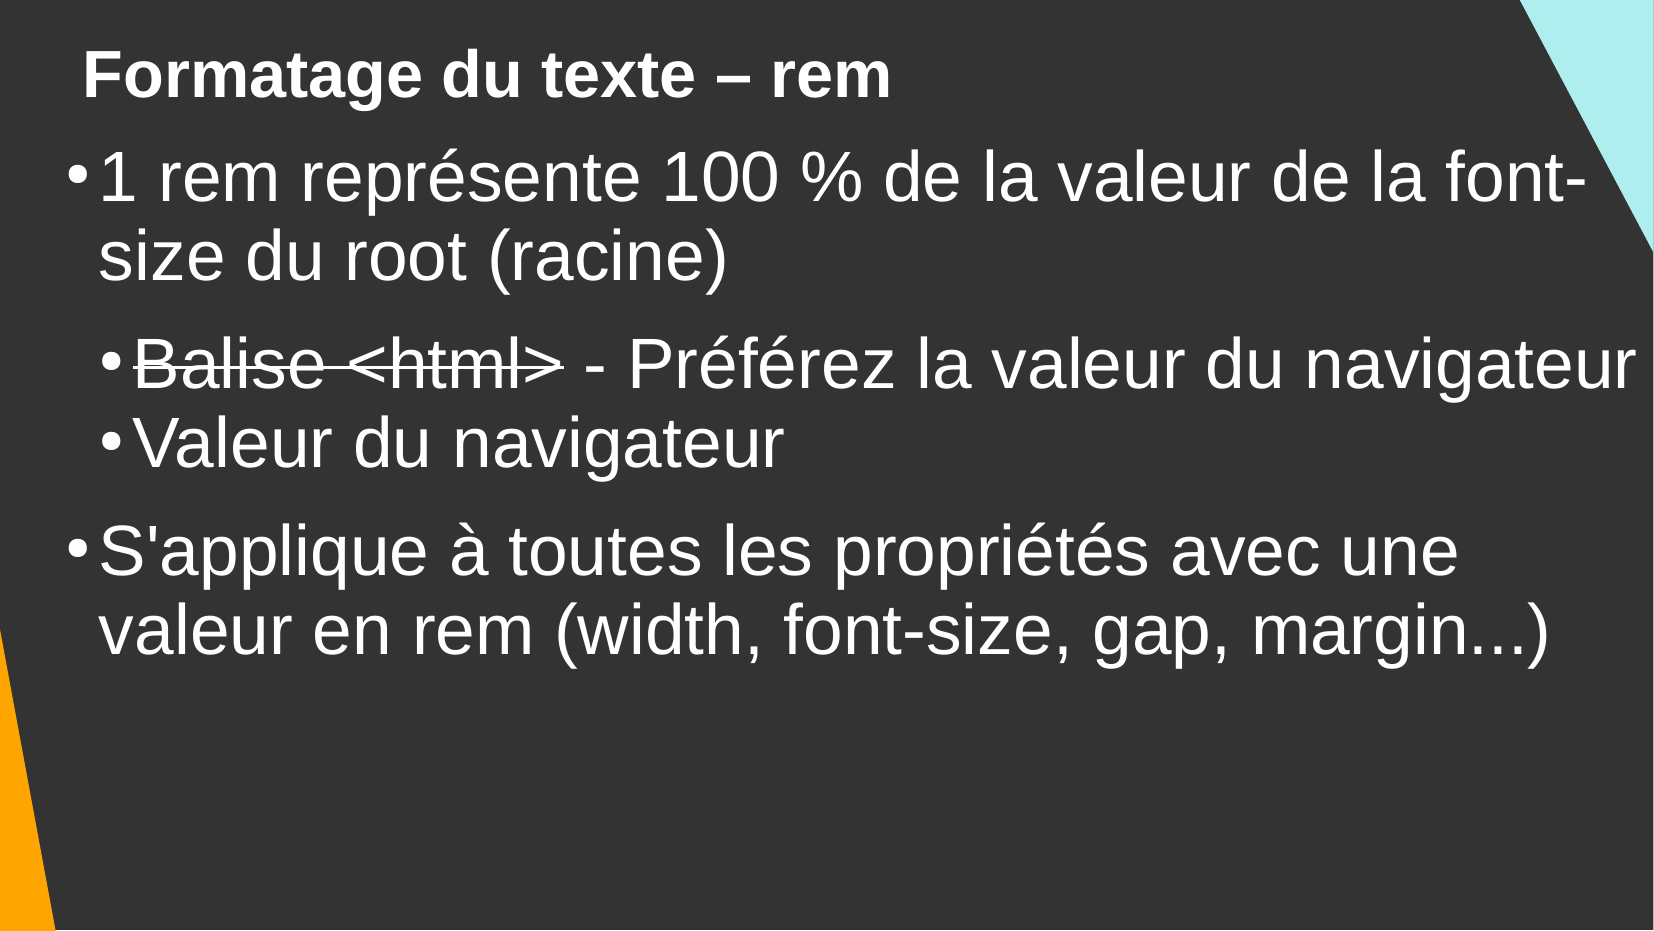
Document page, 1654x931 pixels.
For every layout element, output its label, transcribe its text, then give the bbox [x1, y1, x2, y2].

text_box [1519, 0, 1654, 254]
title Formatage du texte – rem [82, 37, 1571, 132]
text_box [0, 629, 56, 931]
subtitle 1 rem représente 100 % de la valeur de la font-size du root (racine) Balise <html> - Préférez la valeur du navigateur Valeur du navigateur S'applique à toutes les propriétés avec une valeur en rem (width, font-size, gap, margin...) [65, 132, 1642, 674]
